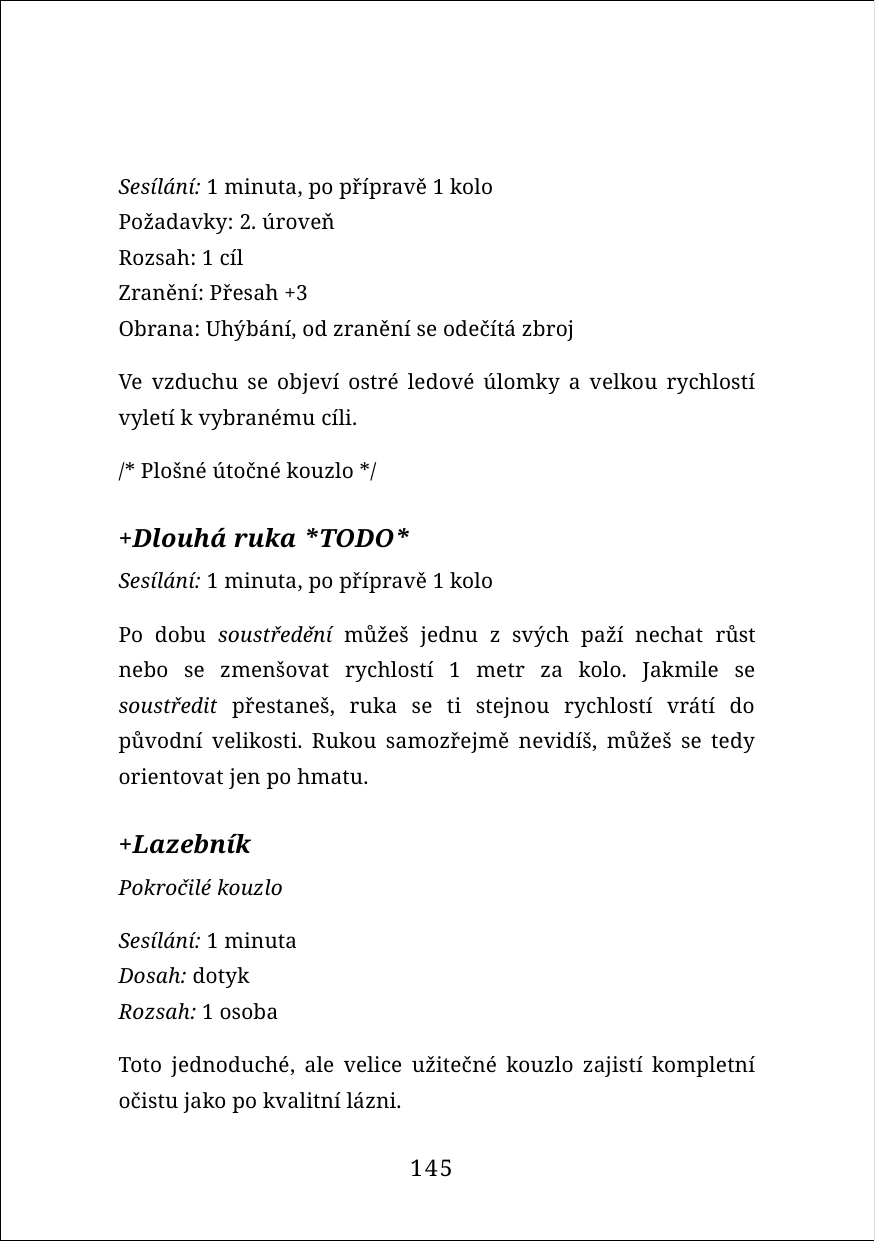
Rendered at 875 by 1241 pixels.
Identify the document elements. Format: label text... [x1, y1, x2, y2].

text Po dobu soustředění můžeš jednu z svých paží nechat růst nebo se zmenšovat rychlostí 1 metr za kolo. Jakmile se soustředit přestaneš, ruka se ti stejnou rychlostí vrátí do původní velikosti. Rukou samozřejmě nevidíš, můžeš se tedy orientovat jen po hmatu. [118, 620, 756, 790]
text Sesílání: 1 minuta, po přípravě 1 kolo Požadavky: 2. úroveň Rozsah: 1 cíl Zranění: Přesah +3 Obrana: Uhýbání, od zranění se odečítá zbroj [118, 172, 756, 342]
text Sesílání: 1 minuta, po přípravě 1 kolo [118, 567, 756, 595]
subtitle +Dlouhá ruka *TODO* [118, 521, 756, 555]
text Toto jednoduché, ale velice užitečné kouzlo zajistí kompletní očistu jako po kvalitní lázni. [118, 1050, 756, 1114]
text Pokročilé kouzlo [118, 873, 756, 901]
text /* Plošné útočné kouzlo */ [118, 456, 756, 484]
text Ve vzduchu se objeví ostré ledové úlomky a velkou rychlostí vyletí k vybranému cíli. [118, 367, 756, 431]
subtitle +Lazebník [118, 827, 756, 861]
text Sesílání: 1 minuta Dosah: dotyk Rozsah: 1 osoba [118, 926, 756, 1026]
